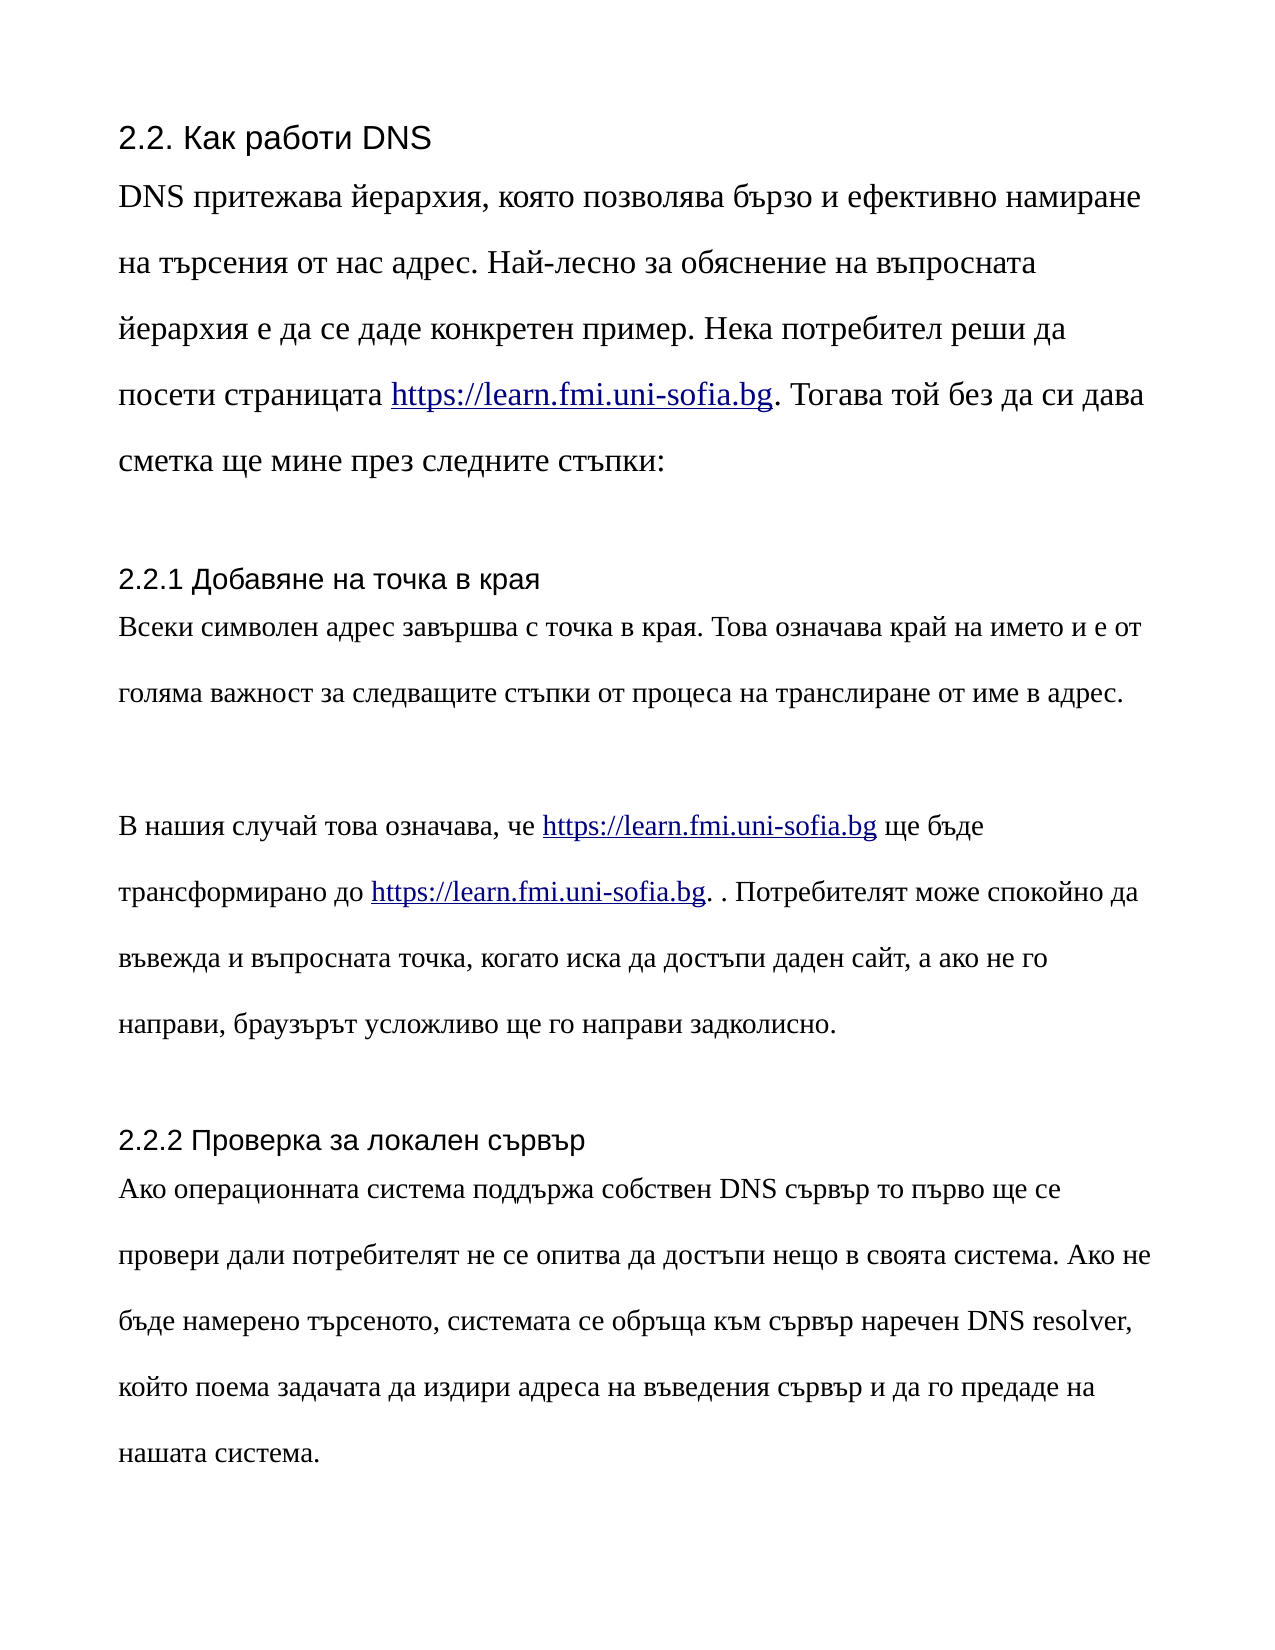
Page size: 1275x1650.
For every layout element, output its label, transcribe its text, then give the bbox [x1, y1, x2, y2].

text Всеки символен адрес завършва с точка в края. Това означава край на името и е от голяма важност за следващите стъпки от процеса на транслиране от име в адрес. [118, 608, 1157, 709]
subtitle 2.2.1 Добавяне на точка в края [118, 562, 1157, 596]
subtitle 2.2. Как работи DNS [118, 118, 1157, 157]
text DNS притежава йерархия, която позволява бързо и ефективно намиране на търсения от нас адрес. Най-лесно за обяснение на въпросната йерархия е да се даде конкретен пример. Нека потребител реши да посети страницата https://learn.fmi.uni-sofia.bg. Тогава той без да си дава сметка ще мине през следните стъпки: [118, 169, 1157, 479]
text В нашия случай това означава, че https://learn.fmi.uni-sofia.bg ще бъде трансформирано до https://learn.fmi.uni-sofia.bg. . Потребителят може спокойно да въвежда и въпросната точка, когато иска да достъпи даден сайт, а ако не го направи, браузърът усложливо ще го направи задколисно. [118, 780, 1157, 1039]
subtitle 2.2.2 Проверка за локален сървър [118, 1123, 1157, 1157]
text Ако операционната система поддържа собствен DNS сървър то първо ще се провери дали потребителят не се опитва да достъпи нещо в своята система. Ако не бъде намерено търсеното, системата се обръща към сървър наречен DNS resolver, който поема задачата да издири адреса на въведения сървър и да го предаде на нашата система. [118, 1169, 1157, 1468]
